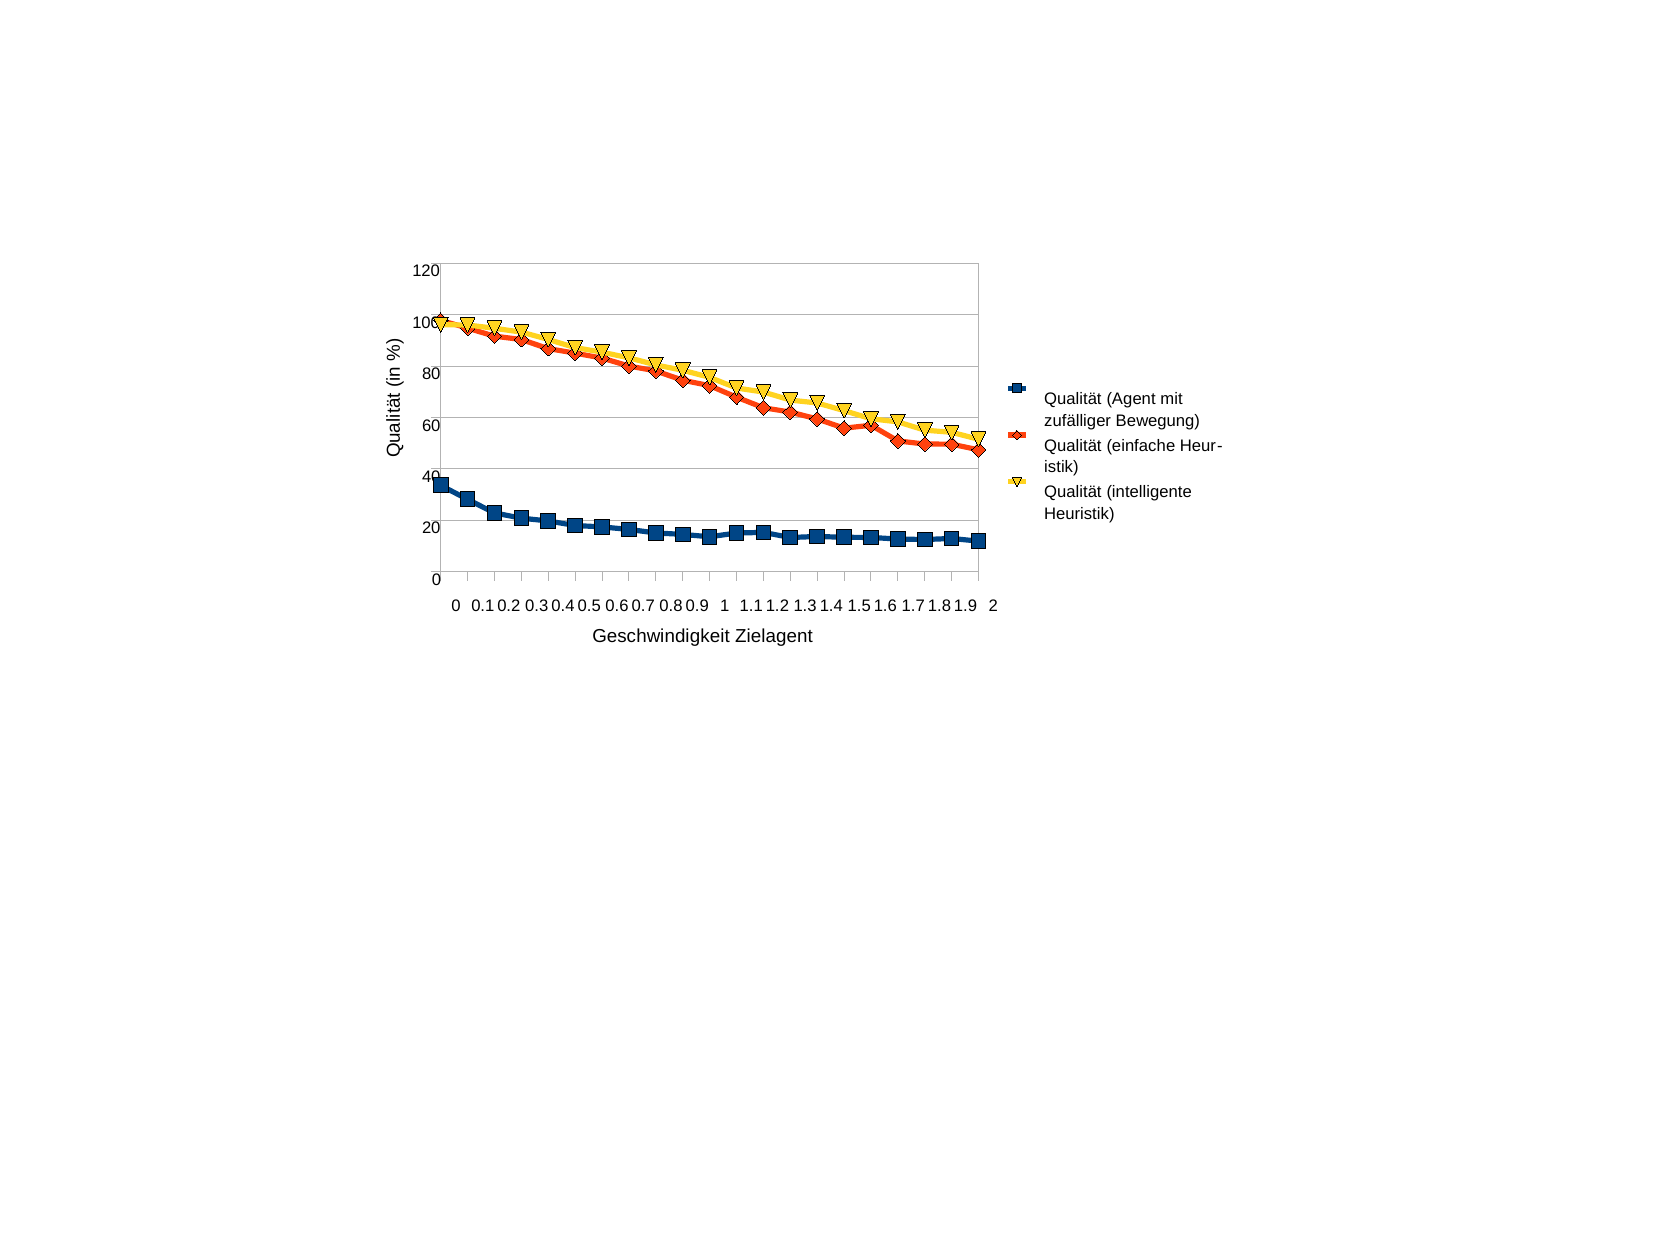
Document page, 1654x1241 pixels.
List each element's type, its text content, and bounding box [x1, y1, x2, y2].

text_box 2 [973, 589, 1013, 623]
text_box 1.4 [805, 589, 832, 623]
text_box 0.3 [510, 589, 536, 623]
text_box 0.2 [482, 589, 510, 623]
text_box zufälliger Bewegung) [1029, 403, 1215, 428]
text_box 1.9 [939, 589, 973, 623]
text_box 1.6 [859, 589, 886, 623]
text_box 0.7 [616, 589, 644, 618]
text_box 1.5 [832, 589, 859, 623]
text_box Qualität (intelligente [1029, 475, 1212, 509]
text_box - [1202, 428, 1238, 463]
text_box Qualität (Agent mit [1029, 381, 1203, 403]
text_box 40 [407, 459, 456, 494]
text_box 0.9 [670, 589, 705, 618]
text_box 0.6 [590, 589, 616, 618]
text_box 1.2 [751, 589, 778, 618]
text_box 1.3 [778, 589, 805, 618]
text_box 120 [397, 254, 455, 288]
text_box Qualität (einfache Heur [1029, 428, 1202, 463]
text_box 1 [705, 589, 724, 618]
text_box 0.4 [536, 589, 562, 623]
text_box Geschwindigkeit Zielagent [577, 618, 828, 654]
text_box 0.5 [562, 589, 590, 623]
text_box 20 [407, 511, 456, 545]
text_box 60 [411, 408, 456, 442]
text_box Heuristik) [1029, 497, 1130, 531]
text_box 80 [411, 356, 456, 391]
text_box 0 [417, 562, 457, 597]
text_box 0.8 [644, 589, 670, 618]
text_box 1.1 [724, 589, 751, 618]
text_box 1.7 [886, 589, 913, 623]
text_box 0.1 [456, 589, 482, 623]
text_box 1.8 [913, 589, 939, 623]
text_box [339, 244, 1237, 656]
text_box 0 [436, 597, 456, 623]
text_box istik) [1029, 450, 1094, 475]
text_box Qualität (in %) [375, 323, 411, 473]
text_box 100 [397, 305, 455, 340]
